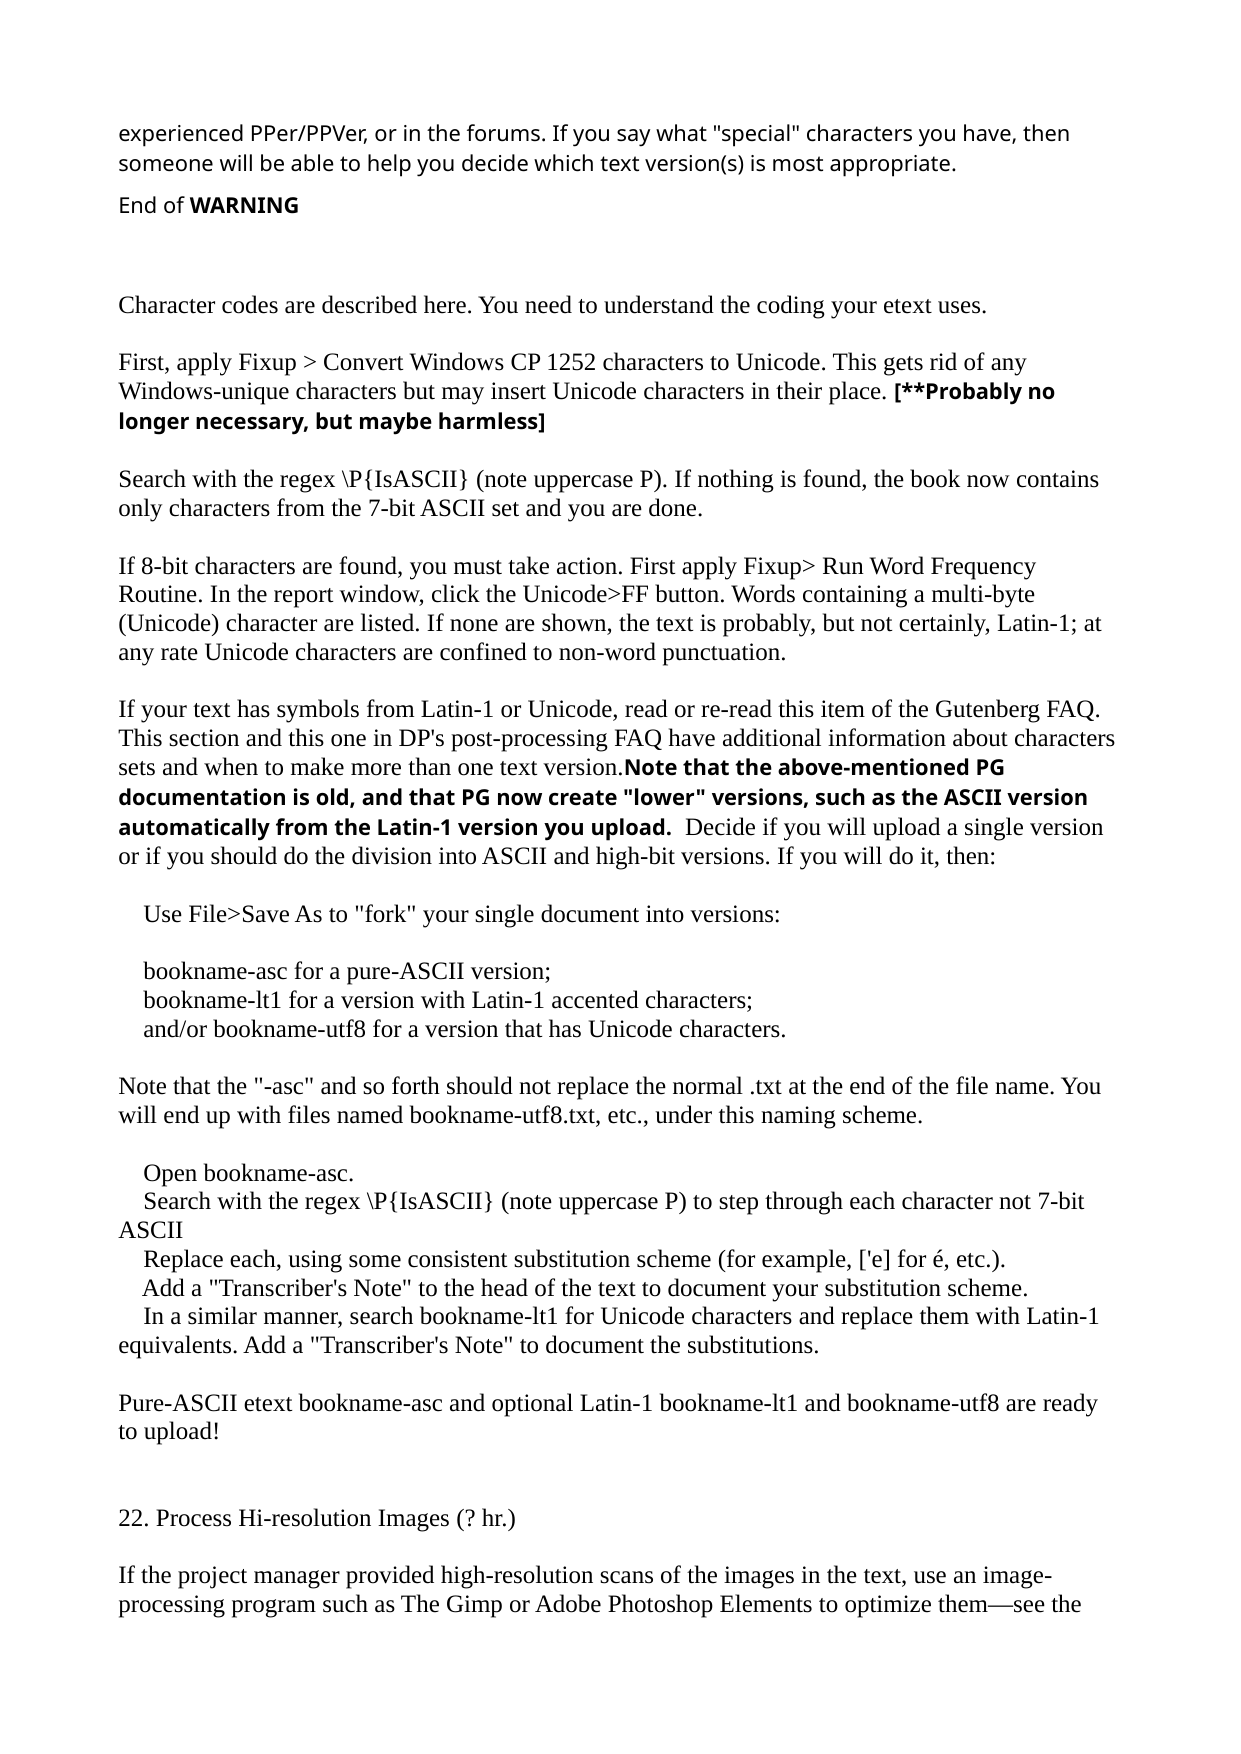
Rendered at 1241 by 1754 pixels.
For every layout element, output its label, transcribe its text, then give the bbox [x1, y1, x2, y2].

text and/or bookname-utf8 for a version that has Unicode characters. [118, 1014, 1122, 1043]
text First, apply Fixup > Convert Windows CP 1252 characters to Unicode. This gets rid of any Windows-unique characters but may insert Unicode characters in their place. [**Probably no longer necessary, but maybe harmless] [118, 347, 1122, 436]
text Character codes are described here. You need to understand the coding your etext uses. [118, 290, 1122, 319]
text bookname-lt1 for a version with Latin-1 accented characters; [118, 985, 1122, 1014]
text Replace each, using some consistent substitution scheme (for example, ['e] for é, etc.). [118, 1244, 1122, 1273]
text In a similar manner, search bookname-lt1 for Unicode characters and replace them with Latin-1 equivalents. Add a "Transcriber's Note" to document the substitutions. [118, 1301, 1122, 1359]
text Note that the "-asc" and so forth should not replace the normal .txt at the end of the file name. You will end up with files named bookname-utf8.txt, etc., under this naming scheme. [118, 1071, 1122, 1129]
text Open bookname-asc. [118, 1158, 1122, 1186]
text Add a "Transcriber's Note" to the head of the text to document your substitution scheme. [118, 1273, 1122, 1301]
text 22. Process Hi-resolution Images (? hr.) [118, 1503, 1122, 1531]
text Use File>Save As to "fork" your single document into versions: [118, 899, 1122, 928]
text Search with the regex \P{IsASCII} (note uppercase P). If nothing is found, the book now contains only characters from the 7-bit ASCII set and you are done. [118, 464, 1122, 522]
text bookname-asc for a pure-ASCII version; [118, 956, 1122, 985]
text Search with the regex \P{IsASCII} (note uppercase P) to step through each character not 7-bit ASCII [118, 1186, 1122, 1244]
text experienced PPer/PPVer, or in the forums. If you say what "special" characters you have, then someone will be able to help you decide which text version(s) is most appropriate. [118, 118, 1122, 178]
text If 8-bit characters are found, you must take action. First apply Fixup> Run Word Frequency Routine. In the report window, click the Unicode>FF button. Words containing a multi-byte (Unicode) character are listed. If none are shown, the text is probably, but not certainly, Latin-1; at any rate Unicode characters are confined to non-word punctuation. [118, 551, 1122, 666]
text End of WARNING [118, 190, 1122, 220]
text If your text has symbols from Latin-1 or Unicode, read or re-read this item of the Gutenberg FAQ. This section and this one in DP's post-processing FAQ have additional information about characters sets and when to make more than one text version.Note that the above-mentioned PG documentation is old, and that PG now create "lower" versions, such as the ASCII version automatically from the Latin-1 version you upload. Decide if you will upload a single version or if you should do the division into ASCII and high-bit versions. If you will do it, then: [118, 694, 1122, 870]
text If the project manager provided high-resolution scans of the images in the text, use an image-processing program such as The Gimp or Adobe Photoshop Elements to optimize them—see the [118, 1560, 1122, 1618]
text Pure-ASCII etext bookname-asc and optional Latin-1 bookname-lt1 and bookname-utf8 are ready to upload! [118, 1388, 1122, 1445]
